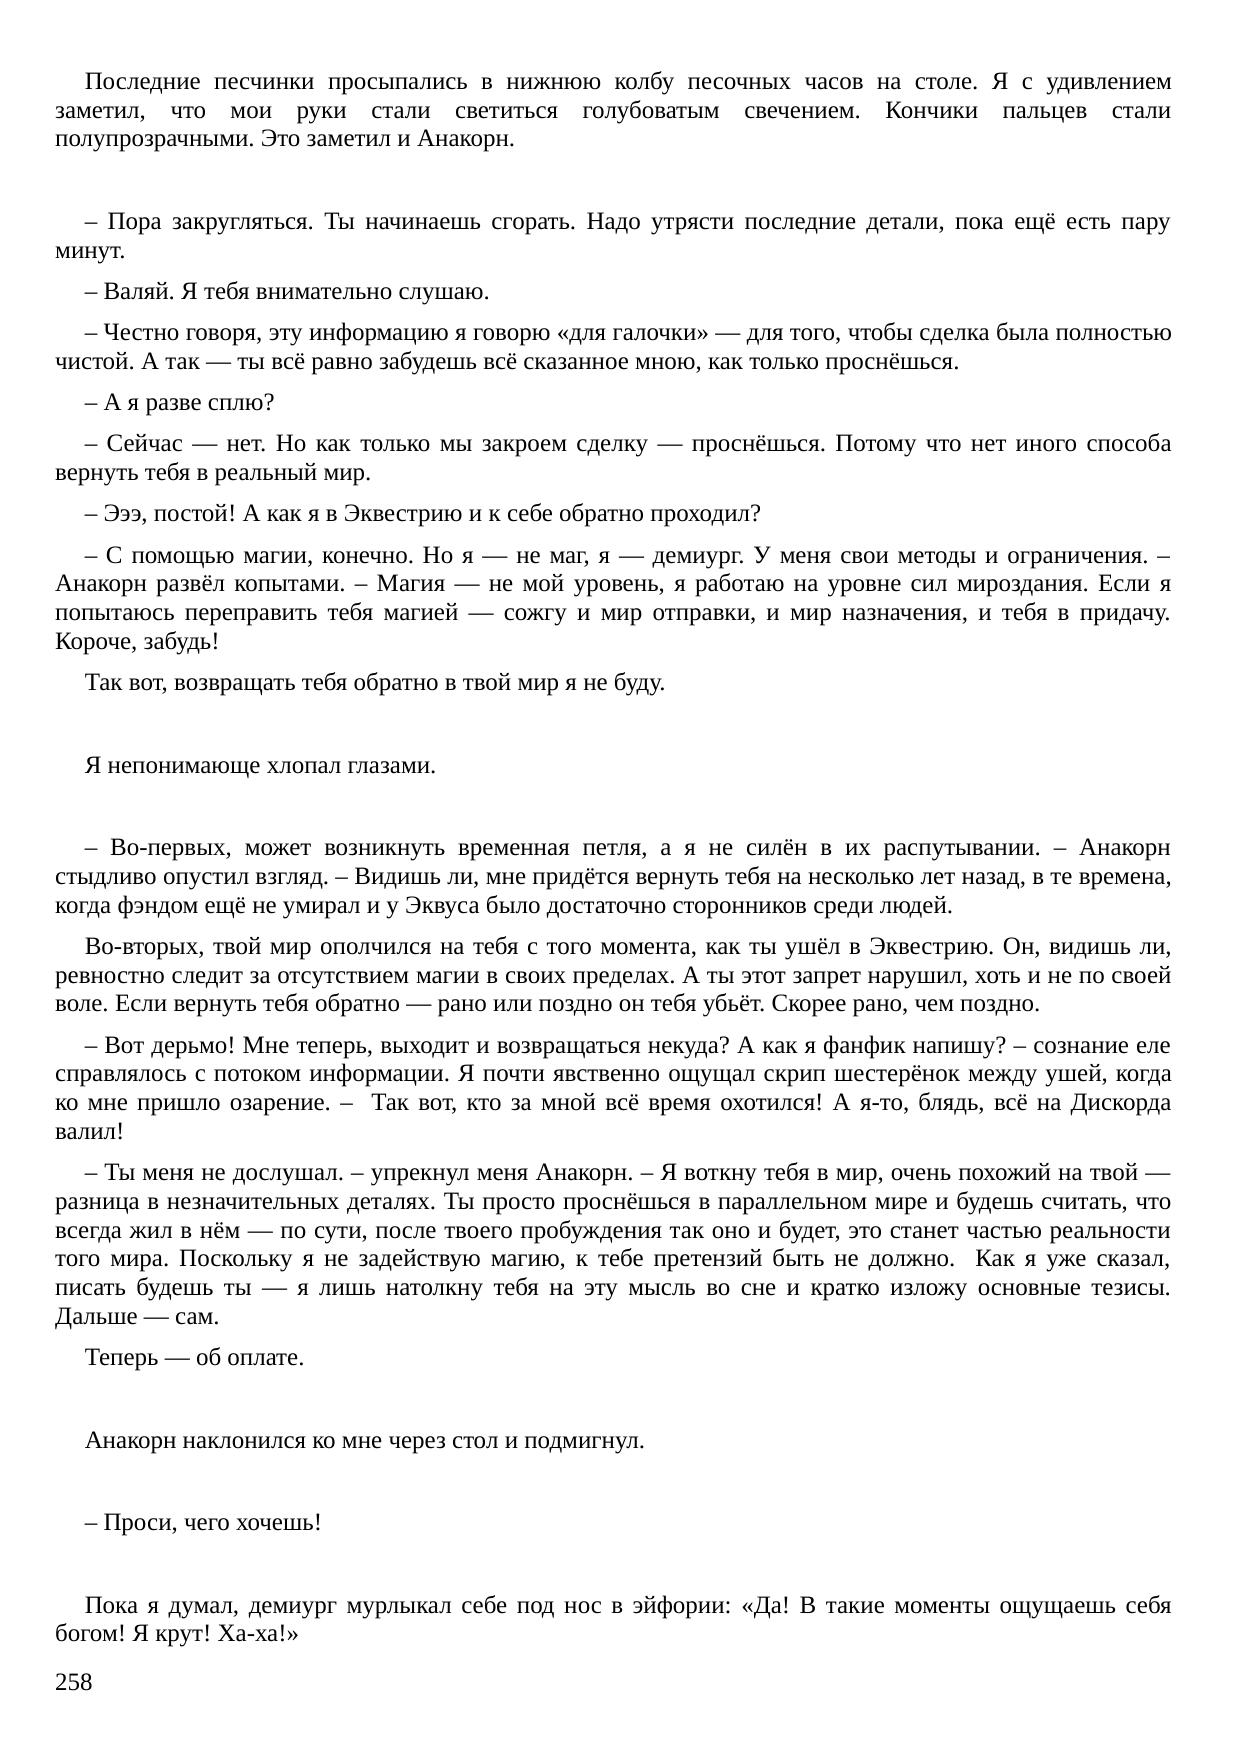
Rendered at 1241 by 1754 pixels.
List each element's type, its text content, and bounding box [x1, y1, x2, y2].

text – Честно говоря, эту информацию я говорю «для галочки» — для того, чтобы сделка была полностью чистой. А так — ты всё равно забудешь всё сказанное мною, как только проснёшься. [55, 317, 1173, 375]
text – Эээ, постой! А как я в Эквестрию и к себе обратно проходил? [55, 498, 1173, 527]
text – Ты меня не дослушал. – упрекнул меня Анакорн. – Я воткну тебя в мир, очень похожий на твой — разница в незначительных деталях. Ты просто проснёшься в параллельном мире и будешь считать, что всегда жил в нём — по сути, после твоего пробуждения так оно и будет, это станет частью реальности того мира. Поскольку я не задействую магию, к тебе претензий быть не должно. Как я уже сказал, писать будешь ты — я лишь натолкну тебя на эту мысль во сне и кратко изложу основные тезисы. Дальше — сам. [55, 1157, 1173, 1330]
text – Сейчас — нет. Но как только мы закроем сделку — проснёшься. Потому что нет иного способа вернуть тебя в реальный мир. [55, 428, 1173, 486]
text – Валяй. Я тебя внимательно слушаю. [55, 276, 1173, 305]
text – А я разве сплю? [55, 387, 1173, 416]
text – Вот дерьмо! Мне теперь, выходит и возвращаться некуда? А как я фанфик напишу? – сознание еле справлялось с потоком информации. Я почти явственно ощущал скрип шестерёнок между ушей, когда ко мне пришло озарение. – Так вот, кто за мной всё время охотился! А я-то, блядь, всё на Дискорда валил! [55, 1030, 1173, 1145]
text Анакорн наклонился ко мне через стол и подмигнул. [55, 1425, 1173, 1453]
text Последние песчинки просыпались в нижнюю колбу песочных часов на столе. Я с удивлением заметил, что мои руки стали светиться голубоватым свечением. Кончики пальцев стали полупрозрачными. Это заметил и Анакорн. [55, 66, 1173, 152]
text Пока я думал, демиург мурлыкал себе под нос в эйфории: «Да! В такие моменты ощущаешь себя богом! Я крут! Ха-ха!» [55, 1590, 1173, 1647]
text – Пора закругляться. Ты начинаешь сгорать. Надо утрясти последние детали, пока ещё есть пару минут. [55, 206, 1173, 263]
text – Проси, чего хочешь! [55, 1507, 1173, 1536]
text – С помощью магии, конечно. Но я — не маг, я — демиург. У меня свои методы и ограничения. – Анакорн развёл копытами. – Магия — не мой уровень, я работаю на уровне сил мироздания. Если я попытаюсь переправить тебя магией — сожгу и мир отправки, и мир назначения, и тебя в придачу. Короче, забудь! [55, 540, 1173, 655]
text Теперь — об оплате. [55, 1342, 1173, 1371]
text – Во-первых, может возникнуть временная петля, а я не силён в их распутывании. – Анакорн стыдливо опустил взгляд. – Видишь ли, мне придётся вернуть тебя на несколько лет назад, в те времена, когда фэндом ещё не умирал и у Эквуса было достаточно сторонников среди людей. [55, 832, 1173, 918]
text Я непонимающе хлопал глазами. [55, 750, 1173, 778]
text Во-вторых, твой мир ополчился на тебя с того момента, как ты ушёл в Эквестрию. Он, видишь ли, ревностно следит за отсутствием магии в своих пределах. А ты этот запрет нарушил, хоть и не по своей воле. Если вернуть тебя обратно — рано или поздно он тебя убьёт. Скорее рано, чем поздно. [55, 931, 1173, 1017]
text Так вот, возвращать тебя обратно в твой мир я не буду. [55, 667, 1173, 696]
